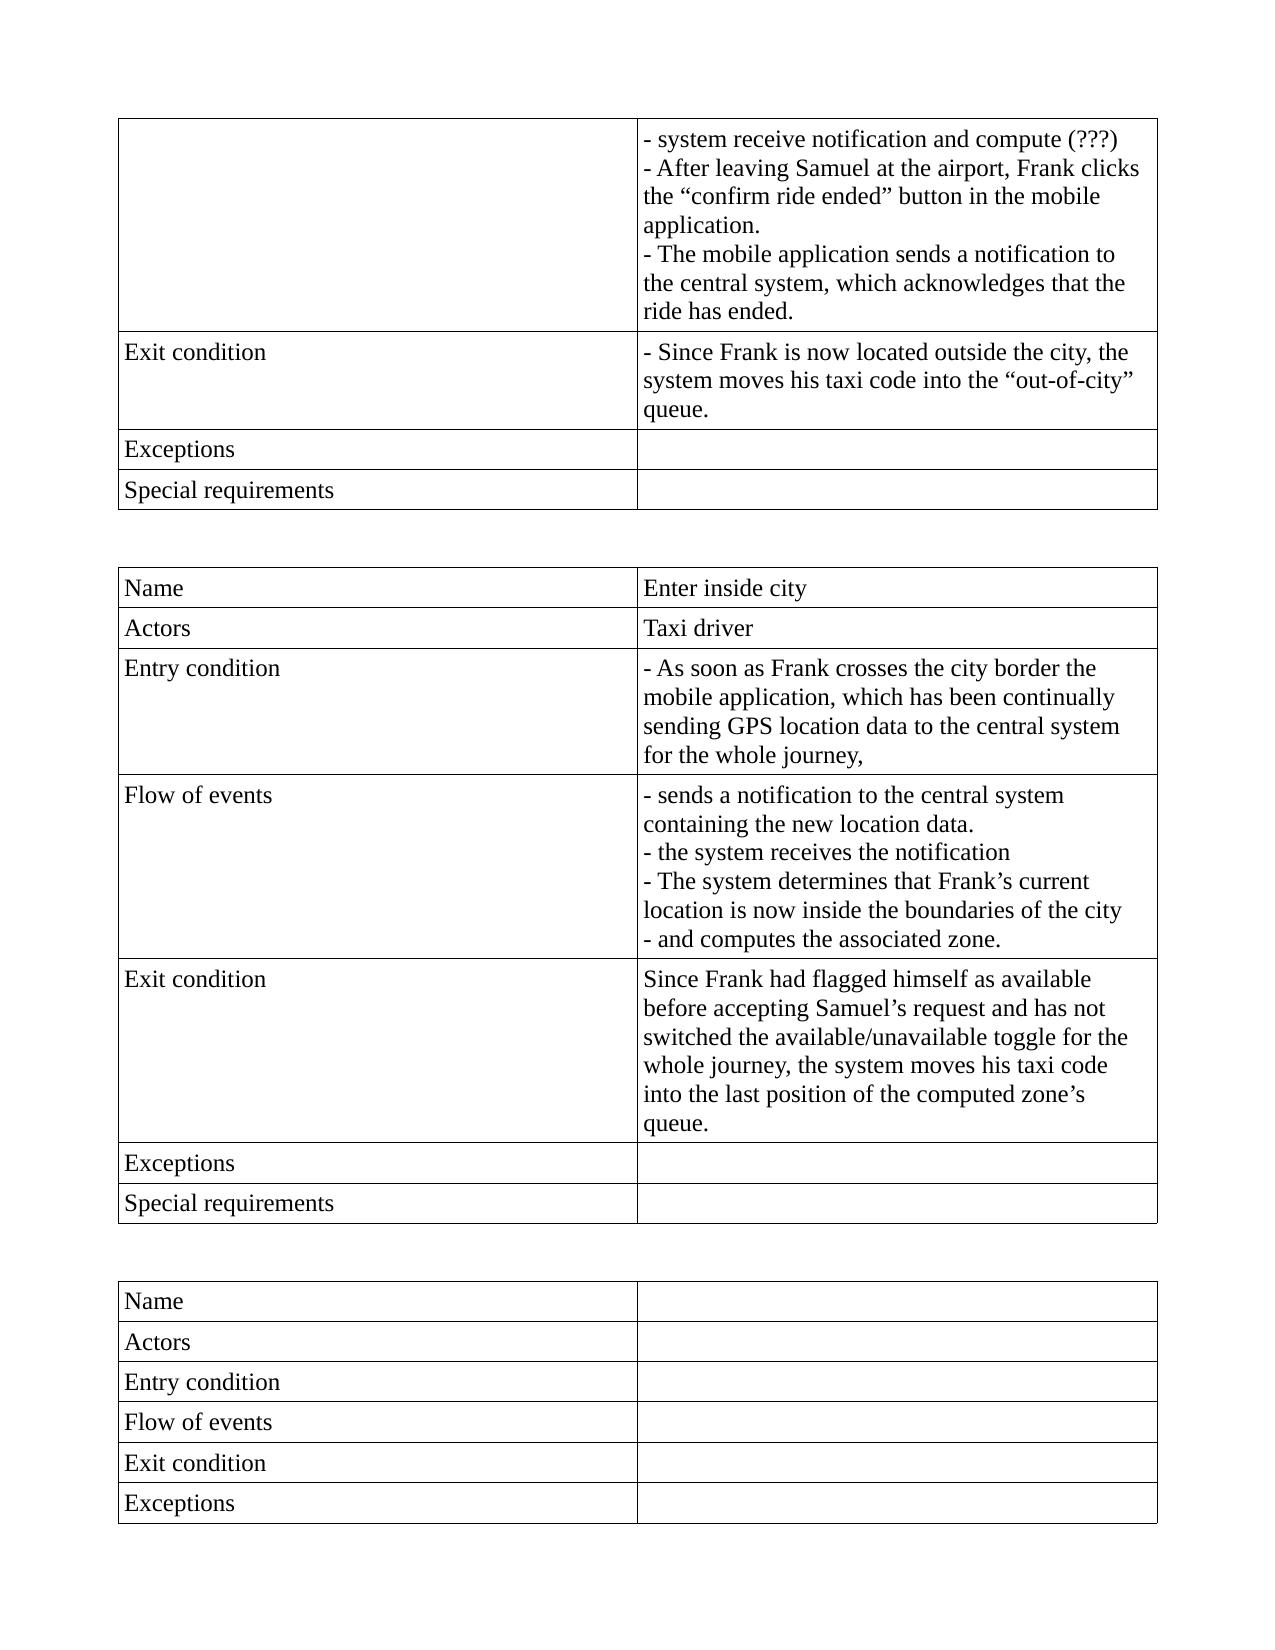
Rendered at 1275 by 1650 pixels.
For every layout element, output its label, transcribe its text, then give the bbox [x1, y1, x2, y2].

table_cell [638, 1483, 1157, 1522]
table_cell Special requirements [119, 1184, 637, 1223]
table_cell Flow of events [119, 1402, 637, 1442]
table_cell Taxi driver [638, 608, 1157, 648]
table_cell [638, 1362, 1157, 1401]
table_cell [638, 1143, 1157, 1183]
table_cell Exceptions [119, 1143, 637, 1183]
table_header [638, 1282, 1157, 1321]
table_cell Exceptions [119, 1483, 637, 1522]
table_cell Flow of events [119, 775, 637, 958]
table_cell [638, 1184, 1157, 1223]
table_cell Actors [119, 1322, 637, 1361]
table_cell - system receive notification and compute (???) - After leaving Samuel at the airport, Frank clicks the “confirm ride ended” button in the mobile application. - The mobile application sends a notification to the central system, which acknowledges that the ride has ended. [638, 119, 1157, 331]
table_cell Since Frank had flagged himself as available before accepting Samuel’s request and has not switched the available/unavailable toggle for the whole journey, the system moves his taxi code into the last position of the computed zone’s queue. [638, 959, 1157, 1142]
table_cell [638, 1322, 1157, 1361]
table_cell Exceptions [119, 430, 637, 469]
table_cell Special requirements [119, 470, 637, 509]
table_cell [638, 470, 1157, 509]
table_cell [638, 1402, 1157, 1442]
table_cell Actors [119, 608, 637, 648]
table_cell [638, 1443, 1157, 1482]
table_cell Entry condition [119, 1362, 637, 1401]
table_cell [638, 430, 1157, 469]
table_cell - sends a notification to the central system containing the new location data. - the system receives the notification - The system determines that Frank’s current location is now inside the boundaries of the city - and computes the associated zone. [638, 775, 1157, 958]
table_cell Entry condition [119, 649, 637, 774]
table_cell Exit condition [119, 1443, 637, 1482]
table_cell [119, 119, 637, 331]
table_header Name [119, 568, 637, 607]
table_cell Exit condition [119, 959, 637, 1142]
table_header Enter inside city [638, 568, 1157, 607]
table_header Name [119, 1282, 637, 1321]
table_cell - Since Frank is now located outside the city, the system moves his taxi code into the “out-of-city” queue. [638, 332, 1157, 429]
table_cell Exit condition [119, 332, 637, 429]
table_cell - As soon as Frank crosses the city border the mobile application, which has been continually sending GPS location data to the central system for the whole journey, [638, 649, 1157, 774]
